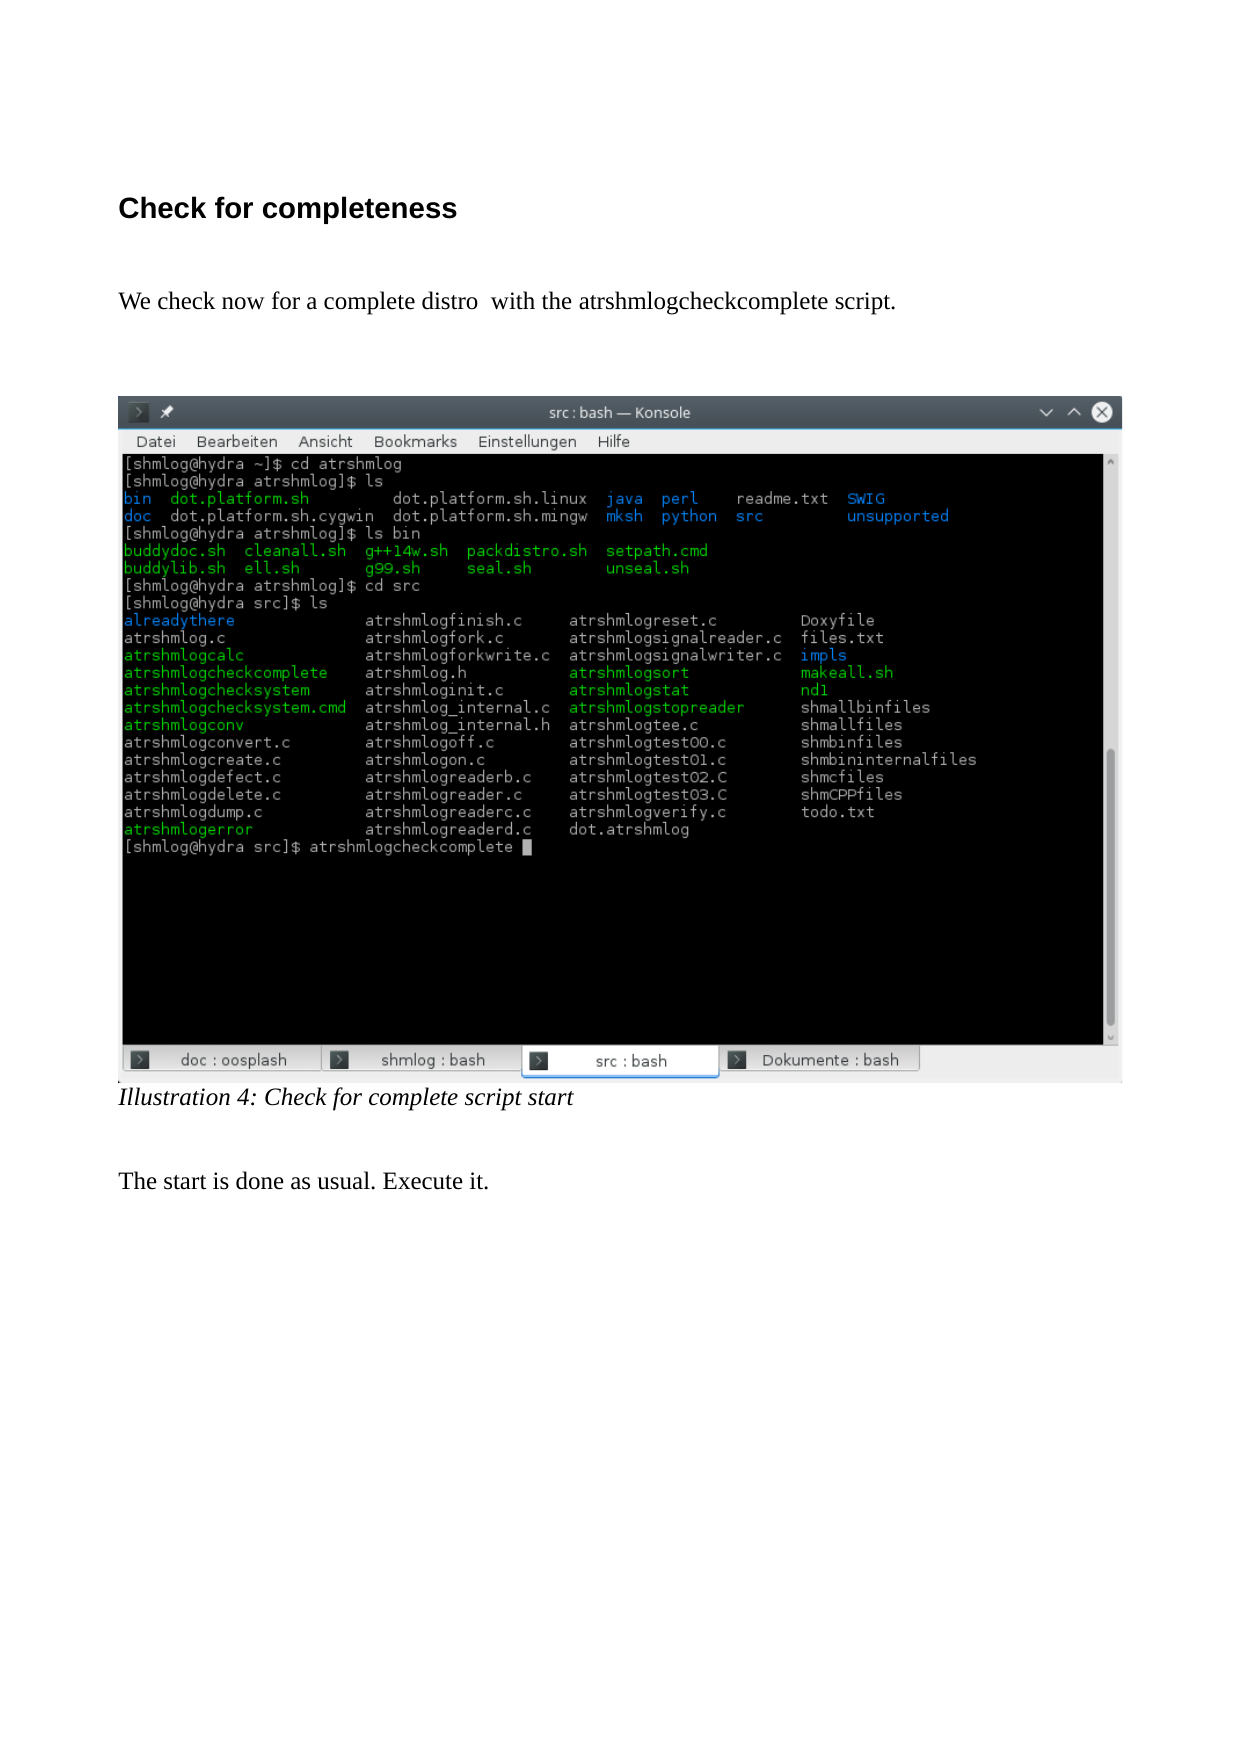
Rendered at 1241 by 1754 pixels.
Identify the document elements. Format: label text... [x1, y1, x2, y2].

picture [118, 396, 1123, 1083]
text Illustration 4: Check for complete script start [118, 1083, 1122, 1111]
text We check now for a complete distro with the atrshmlogcheckcomplete script. [118, 286, 1122, 315]
text The start is done as usual. Execute it. [118, 1166, 1122, 1195]
subtitle Check for completeness [118, 191, 1122, 225]
